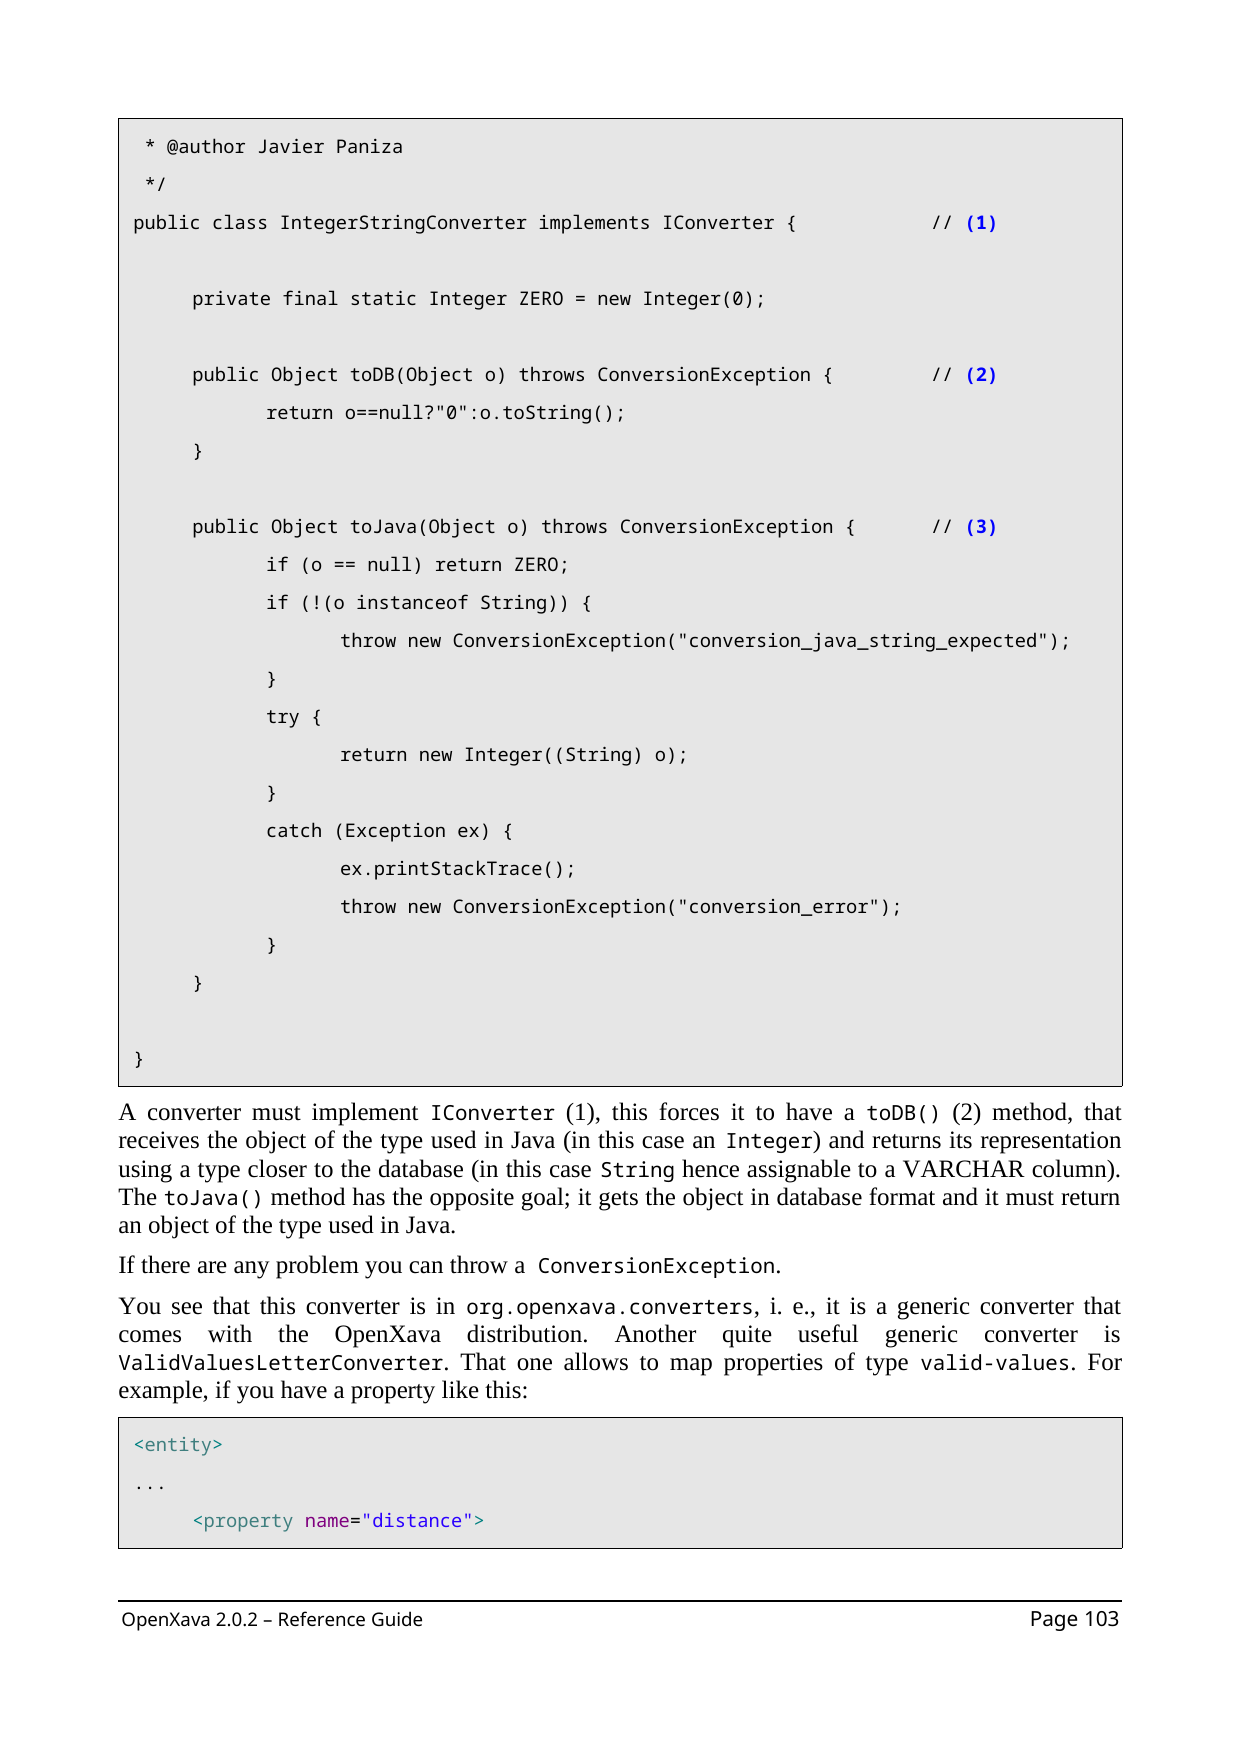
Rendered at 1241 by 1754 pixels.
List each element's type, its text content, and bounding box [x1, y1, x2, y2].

text return o==null?"0":o.toString(); [119, 384, 1122, 422]
text public Object toDB(Object o) throws ConversionException { // (2) [119, 346, 1122, 384]
text If there are any problem you can throw a ConversionException. [118, 1252, 1122, 1280]
text <entity> [119, 1418, 1122, 1455]
text if (!(o instanceof String)) { [119, 574, 1122, 612]
text return new Integer((String) o); [119, 726, 1122, 764]
text } [119, 1031, 1122, 1086]
text catch (Exception ex) { [119, 802, 1122, 841]
text } [119, 954, 1122, 993]
text A converter must implement IConverter (1), this forces it to have a toDB() (2) method, that receives the object of the type used in Java (in this case an Integer) and returns its representation using a type closer to the database (in this case String hence assignable to a VARCHAR column). The toJava() method has the opposite goal; it gets the object in database format and it must return an object of the type used in Java. [118, 1098, 1122, 1239]
text throw new ConversionException("conversion_error"); [119, 878, 1122, 917]
text } [119, 917, 1122, 954]
text You see that this converter is in org.openxava.converters, i. e., it is a generic converter that comes with the OpenXava distribution. Another quite useful generic converter is ValidValuesLetterConverter. That one allows to map properties of type valid-values. For example, if you have a property like this: [118, 1292, 1122, 1404]
text } [119, 650, 1122, 688]
text try { [119, 688, 1122, 726]
text <property name="distance"> [119, 1493, 1122, 1548]
text * @author Javier Paniza [119, 119, 1122, 156]
text public Object toJava(Object o) throws ConversionException { // (3) [119, 498, 1122, 536]
text } [119, 422, 1122, 460]
text } [119, 764, 1122, 802]
text */ [119, 156, 1122, 194]
text ... [119, 1455, 1122, 1493]
text public class IntegerStringConverter implements IConverter { // (1) [119, 194, 1122, 232]
text throw new ConversionException("conversion_java_string_expected"); [119, 612, 1122, 650]
text private final static Integer ZERO = new Integer(0); [119, 270, 1122, 308]
text ex.printStackTrace(); [119, 841, 1122, 878]
text if (o == null) return ZERO; [119, 536, 1122, 574]
